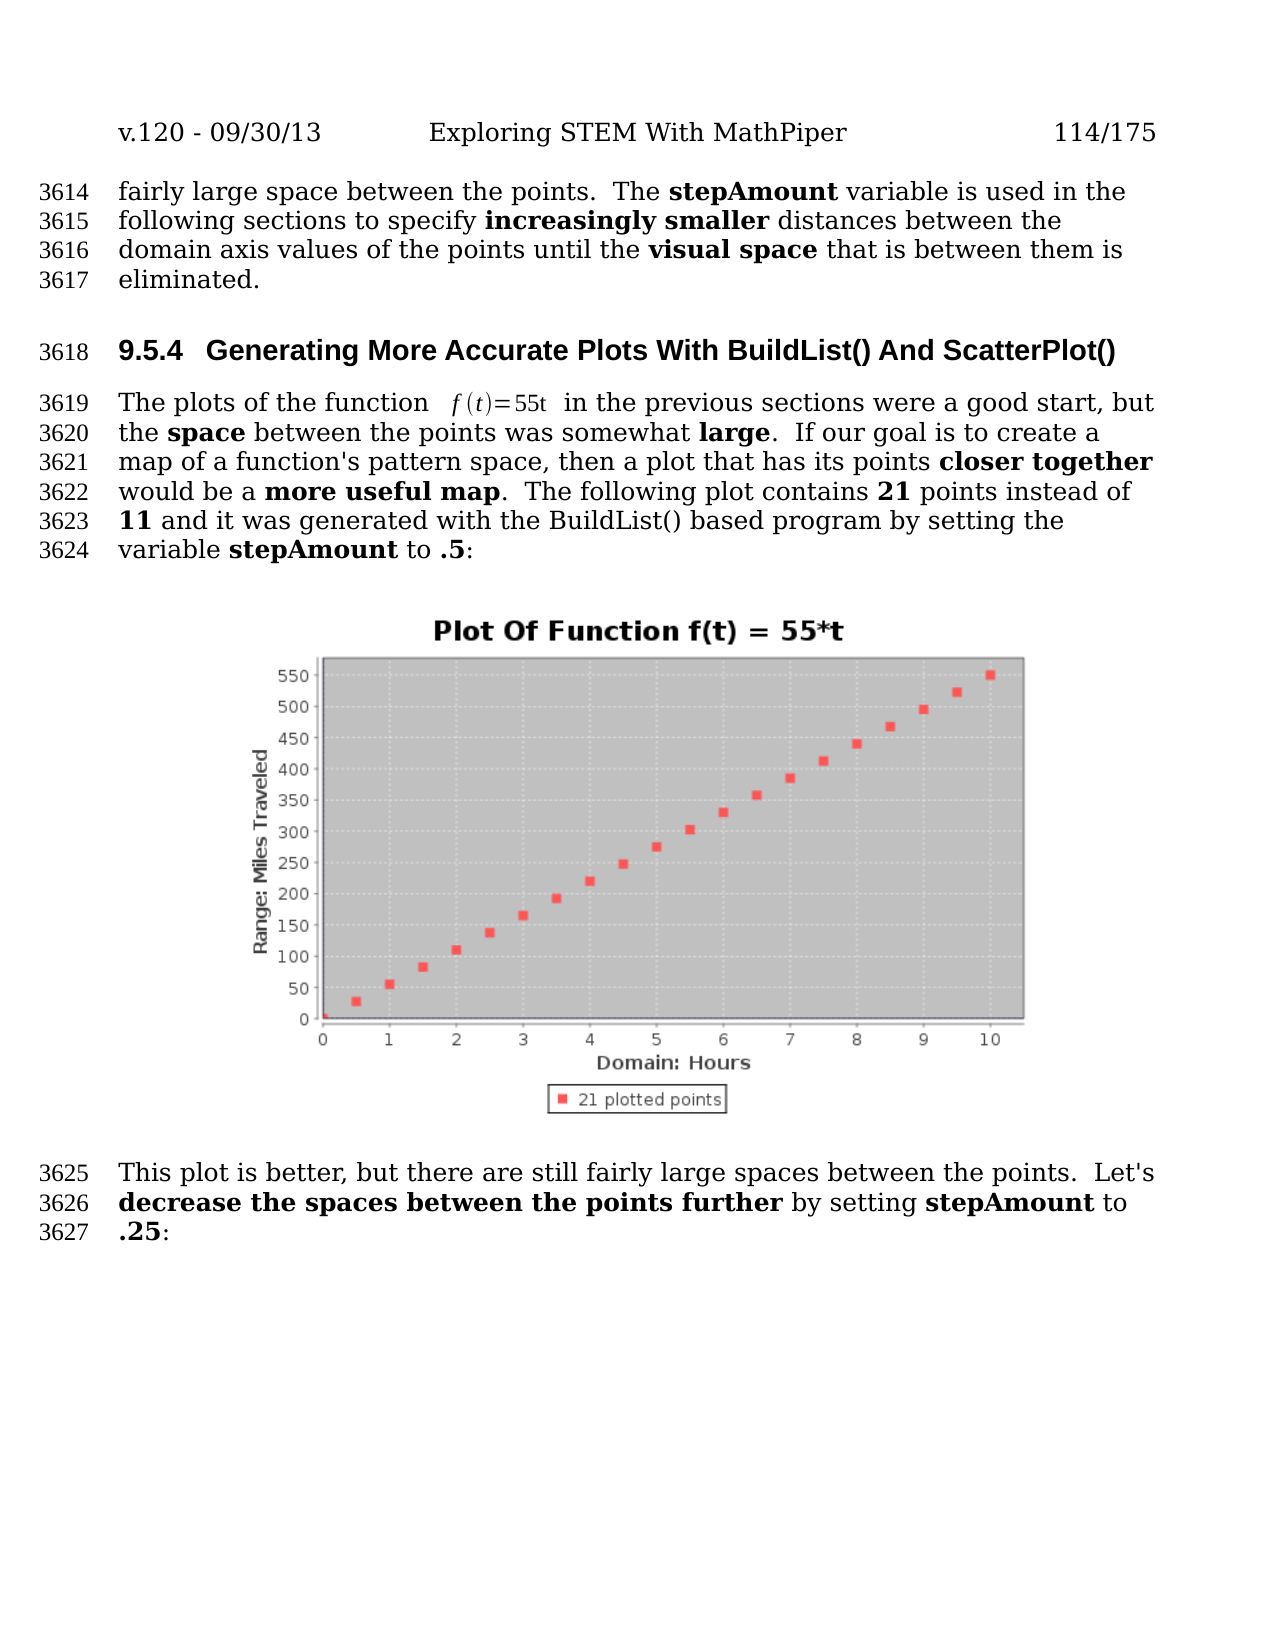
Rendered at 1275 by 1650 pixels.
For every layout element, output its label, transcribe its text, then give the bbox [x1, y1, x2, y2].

text The plots of the functionin the previous sections were a good start, but the space between the points was somewhat large. If our goal is to create a map of a function's pattern space, then a plot that has its points closer together would be a more useful map. The following plot contains 21 points instead of 11 and it was generated with the BuildList() based program by setting the variable stepAmount to .5: [118, 388, 1157, 564]
text This plot is better, but there are still fairly large spaces between the points. Let's decrease the spaces between the points further by setting stepAmount to .25: [118, 1159, 1157, 1247]
text fairly large space between the points. The stepAmount variable is used in the following sections to specify increasingly smaller distances between the domain axis values of the points until the visual space that is between them is eliminated. [118, 177, 1157, 294]
subtitle Generating More Accurate Plots With BuildList() And ScatterPlot() [118, 333, 1157, 367]
picture [235, 614, 1040, 1115]
